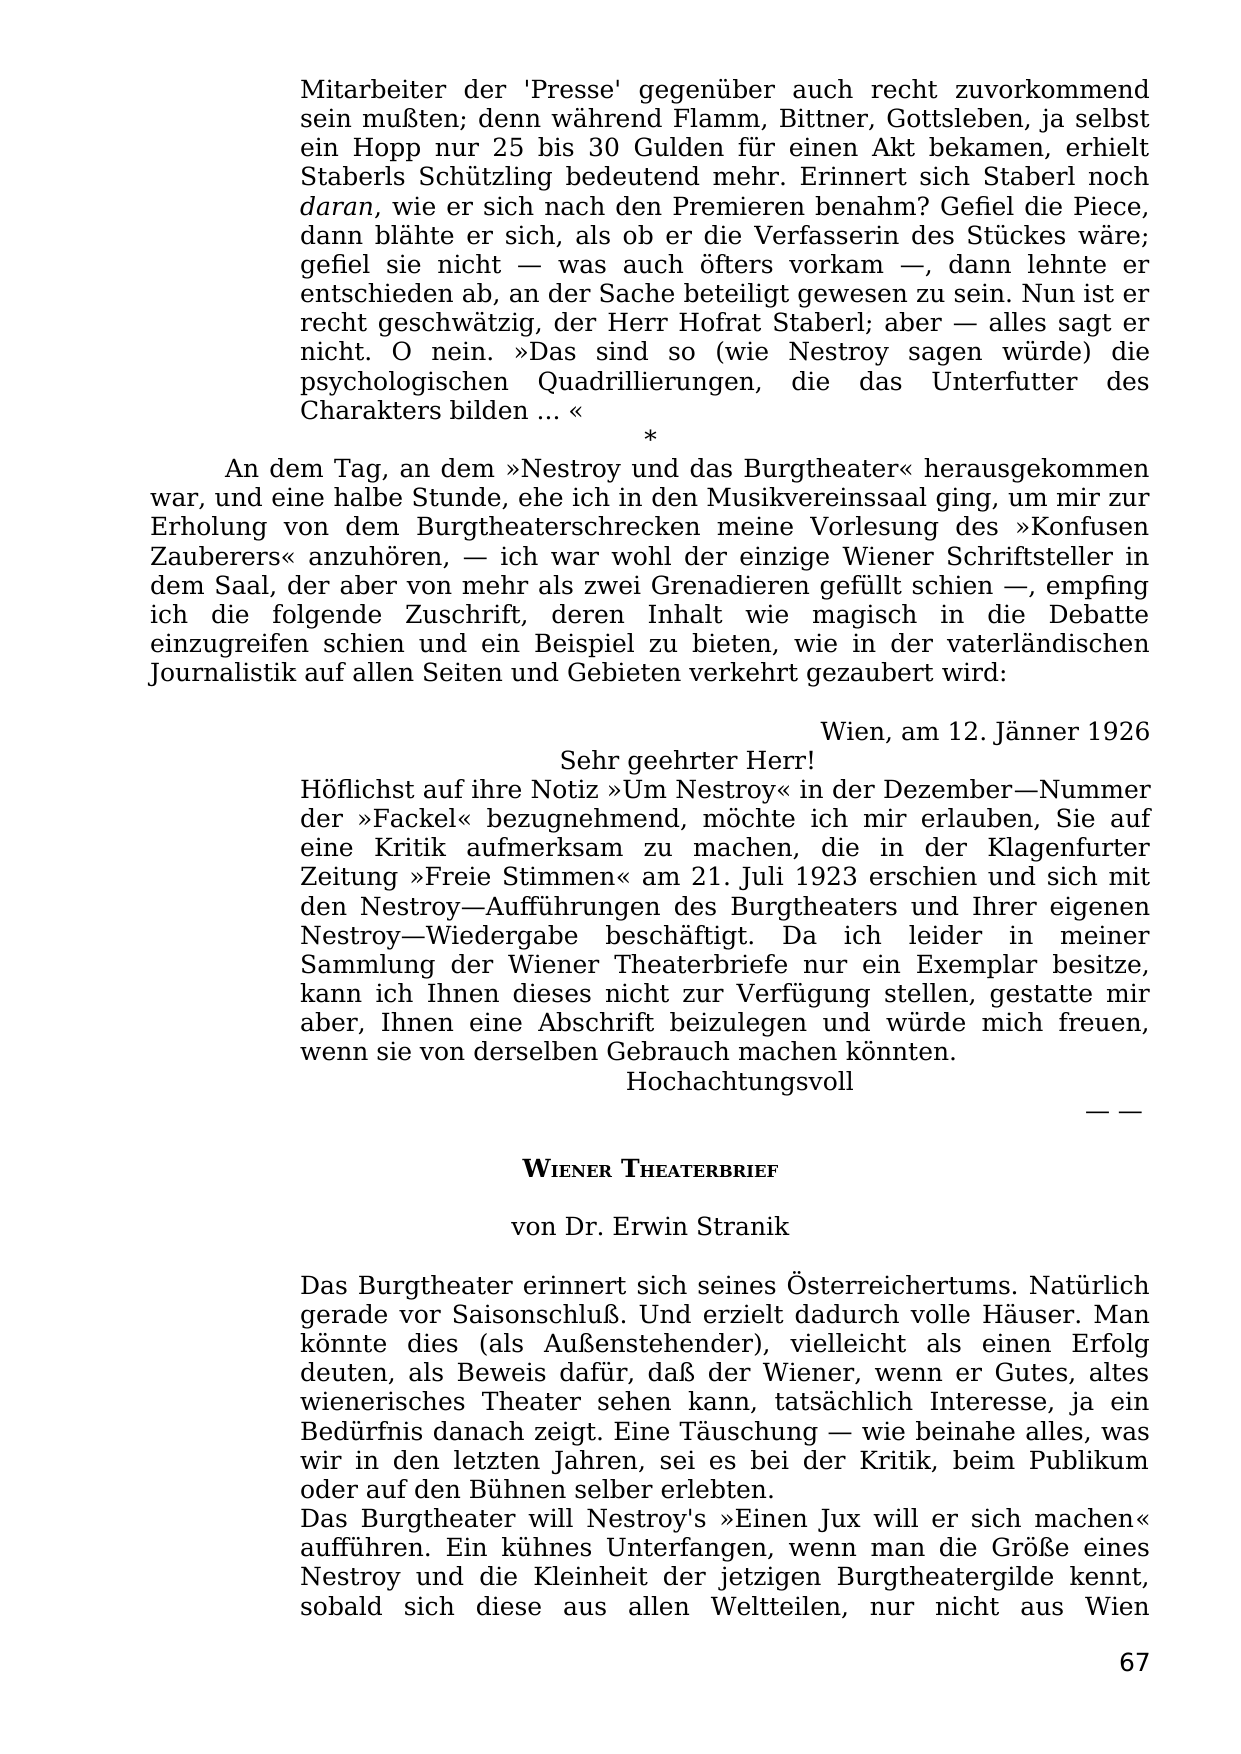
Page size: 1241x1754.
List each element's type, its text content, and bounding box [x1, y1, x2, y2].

text Sehr geehrter Herr! [150, 746, 1151, 775]
text Hochachtungsvoll [150, 1067, 1151, 1096]
text An dem Tag, an dem »Nestroy und das Burgtheater« herausgekommen war, und eine halbe Stunde, ehe ich in den Musikvereinssaal ging, um mir zur Erholung von dem Burgtheaterschrecken meine Vorlesung des »Konfusen Zauberers« anzuhören, — ich war wohl der einzige Wiener Schriftsteller in dem Saal, der aber von mehr als zwei Grenadieren gefüllt schien —, empfing ich die folgende Zuschrift, deren Inhalt wie magisch in die Debatte einzugreifen schien und ein Beispiel zu bieten, wie in der vaterländischen Journalistik auf allen Seiten und Gebieten verkehrt gezaubert wird: [150, 454, 1151, 687]
text — — [150, 1096, 1151, 1125]
text Das Burgtheater will Nestroy's »Einen Jux will er sich machen« aufführen. Ein kühnes Unterfangen, wenn man die Größe eines Nestroy und die Kleinheit der jetzigen Burgtheatergilde kennt, sobald sich diese aus allen Weltteilen, nur nicht aus Wien [300, 1504, 1151, 1621]
text Höflichst auf ihre Notiz »Um Nestroy« in der Dezember—Nummer der »Fackel« bezugnehmend, möchte ich mir erlauben, Sie auf eine Kritik aufmerksam zu machen, die in der Klagenfurter Zeitung »Freie Stimmen« am 21. Juli 1923 erschien und sich mit den Nestroy—Aufführungen des Burgtheaters und Ihrer eigenen Nestroy—Wiedergabe beschäftigt. Da ich leider in meiner Sammlung der Wiener Theaterbriefe nur ein Exemplar besitze, kann ich Ihnen dieses nicht zur Verfügung stellen, gestatte mir aber, Ihnen eine Abschrift beizulegen und würde mich freuen, wenn sie von derselben Gebrauch machen könnten. [300, 775, 1151, 1067]
text von Dr. Erwin Stranik [150, 1212, 1151, 1242]
text Wien, am 12. Jänner 1926 [150, 717, 1151, 746]
text * [150, 425, 1151, 454]
text Das Burgtheater erinnert sich seines Österreichertums. Natürlich gerade vor Saisonschluß. Und erzielt dadurch volle Häuser. Man könnte dies (als Außenstehender), vielleicht als einen Erfolg deuten, als Beweis dafür, daß der Wiener, wenn er Gutes, altes wienerisches Theater sehen kann, tatsächlich Interesse, ja ein Bedürfnis danach zeigt. Eine Täuschung — wie beinahe alles, was wir in den letzten Jahren, sei es bei der Kritik, beim Publikum oder auf den Bühnen selber erlebten. [300, 1271, 1151, 1504]
text Wiener Theaterbrief [150, 1125, 1151, 1183]
text Mitarbeiter der 'Presse' gegenüber auch recht zuvorkommend sein mußten; denn während Flamm, Bittner, Gottsleben, ja selbst ein Hopp nur 25 bis 30 Gulden für einen Akt bekamen, erhielt Staberls Schützling bedeutend mehr. Erinnert sich Staberl noch daran, wie er sich nach den Premieren benahm? Gefiel die Piece, dann blähte er sich, als ob er die Verfasserin des Stückes wäre; gefiel sie nicht — was auch öfters vorkam —, dann lehnte er entschieden ab, an der Sache beteiligt gewesen zu sein. Nun ist er recht geschwätzig, der Herr Hofrat Staberl; aber — alles sagt er nicht. O nein. »Das sind so (wie Nestroy sagen würde) die psychologischen Quadrillierungen, die das Unterfutter des Charakters bilden ... « [300, 75, 1151, 425]
